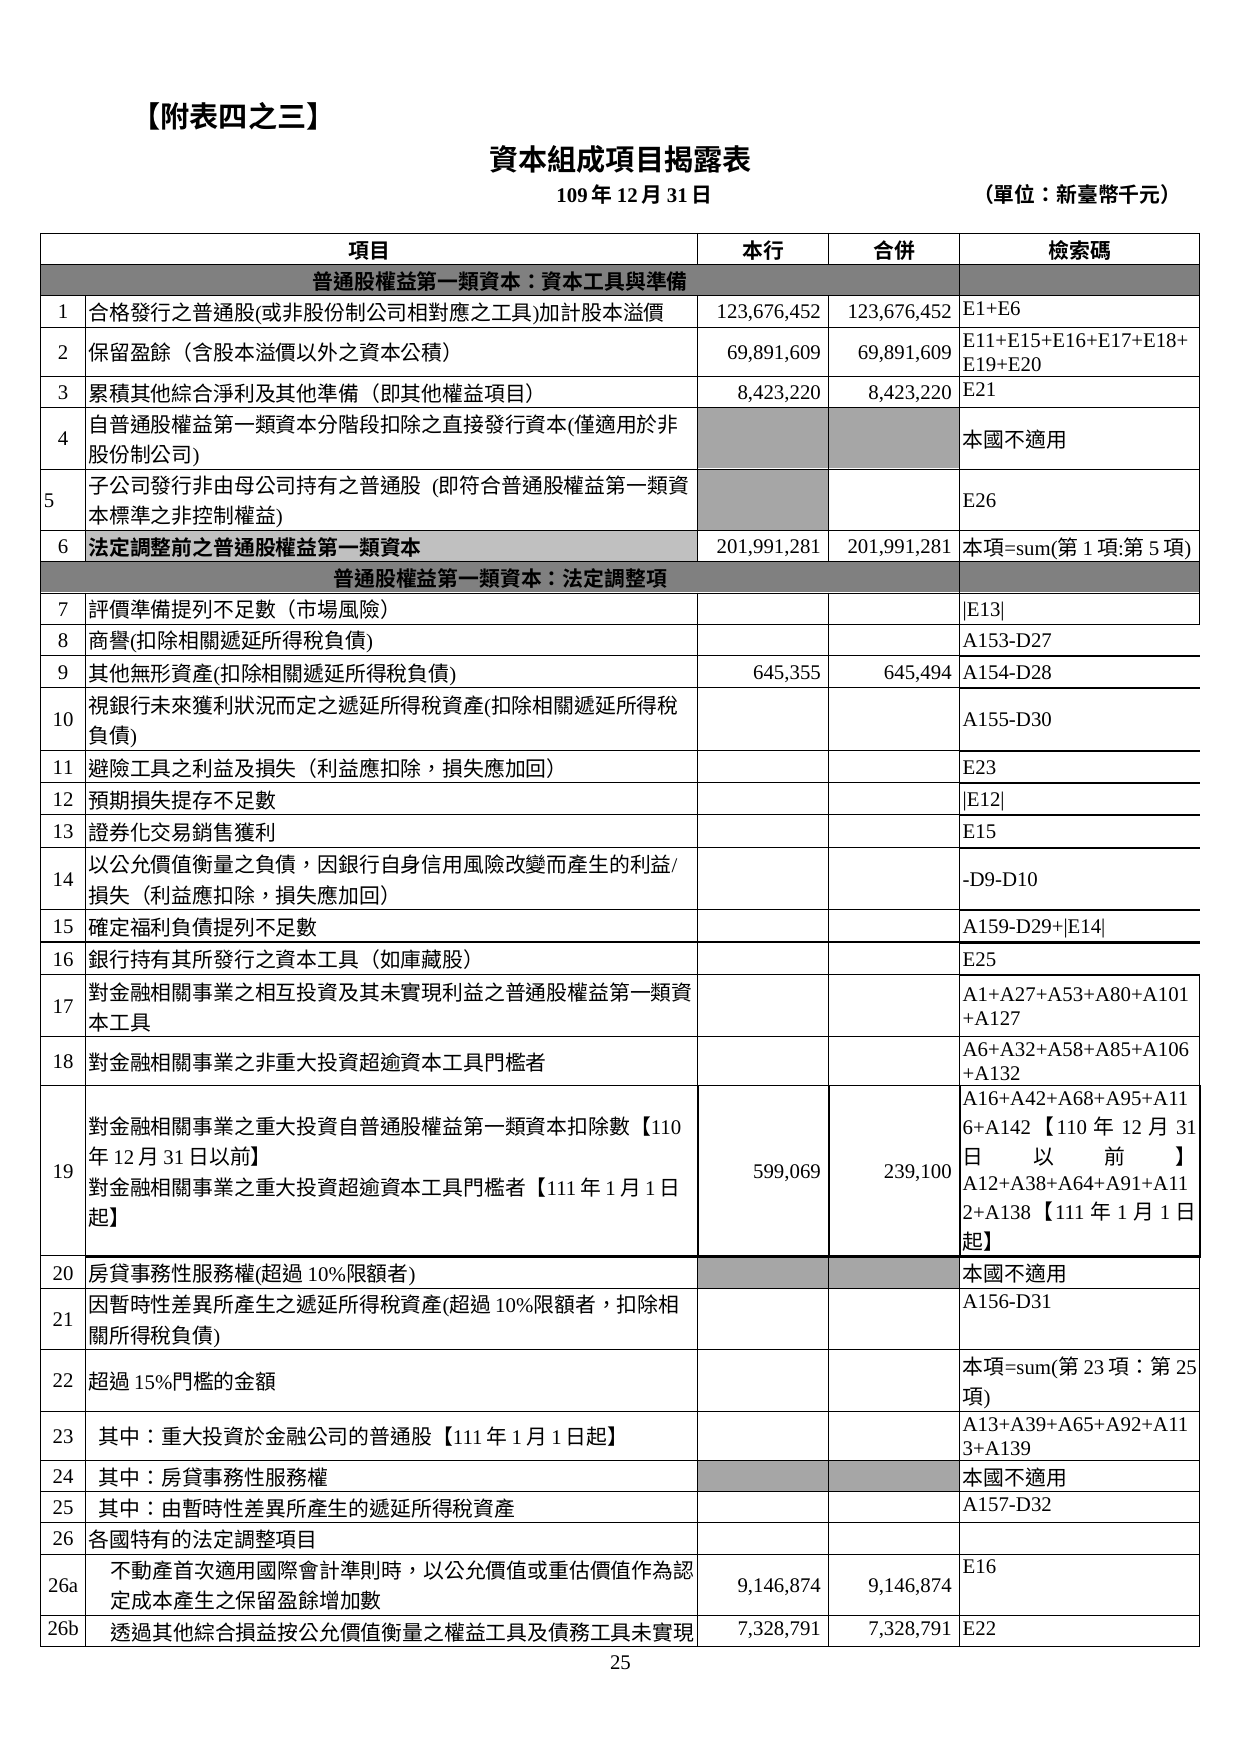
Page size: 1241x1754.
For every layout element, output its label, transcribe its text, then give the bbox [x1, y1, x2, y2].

table_cell 18 [41, 1037, 85, 1085]
table_cell 26b [41, 1616, 85, 1646]
table_cell 9,146,874 [829, 1555, 959, 1615]
table_cell E15 [960, 816, 1200, 847]
table_header 合併 [829, 234, 959, 264]
table_cell [829, 943, 959, 974]
table_cell 本項=sum(第23項：第25項) [960, 1350, 1199, 1411]
table_cell 14 [41, 848, 85, 909]
table_cell 26 [41, 1523, 85, 1553]
table_cell [829, 470, 959, 530]
table_cell |E13| [960, 594, 1199, 624]
table_cell 8,423,220 [698, 377, 828, 407]
table_cell 6 [41, 531, 85, 561]
table_cell 本項=sum(第1項:第5項) [960, 531, 1199, 561]
table_cell 19 [41, 1086, 85, 1255]
table_cell 對金融相關事業之非重大投資超逾資本工具門檻者 [86, 1037, 697, 1085]
table_cell 8,423,220 [829, 377, 959, 407]
table_cell [698, 1412, 828, 1460]
table_cell 避險工具之利益及損失（利益應扣除，損失應加回） [86, 751, 697, 782]
table_cell 645,494 [829, 656, 959, 687]
table_cell 視銀行未來獲利狀況而定之遞延所得稅資產(扣除相關遞延所得稅負債) [86, 688, 697, 750]
table_cell [829, 1350, 959, 1411]
table_cell [698, 1350, 828, 1411]
table_cell 不動產首次適用國際會計準則時，以公允價值或重估價值作為認定成本產生之保留盈餘增加數 [86, 1555, 697, 1615]
table_cell 24 [41, 1461, 85, 1491]
table_cell [698, 688, 828, 750]
table_cell E16 [960, 1555, 1199, 1615]
table_cell 123,676,452 [698, 296, 828, 327]
table_cell 其他無形資產(扣除相關遞延所得稅負債) [86, 656, 697, 687]
table_cell |E12| [960, 784, 1200, 814]
table_cell [829, 688, 959, 750]
table_cell [698, 751, 828, 782]
table_cell [698, 943, 828, 974]
table_cell 子公司發行非由母公司持有之普通股 (即符合普通股權益第一類資本標準之非控制權益) [86, 470, 697, 530]
table_cell 21 [41, 1289, 85, 1349]
table_cell [698, 1289, 828, 1349]
table_cell [829, 594, 959, 624]
table_cell 評價準備提列不足數（市場風險） [86, 594, 697, 624]
table_cell 12 [41, 783, 85, 814]
table_cell A159-D29+|E14| [960, 911, 1200, 941]
table_cell 銀行持有其所發行之資本工具（如庫藏股） [86, 943, 697, 974]
table_cell [698, 848, 828, 909]
table_cell [698, 1523, 828, 1553]
table_cell 確定福利負債提列不足數 [86, 910, 697, 941]
table_cell 17 [41, 975, 85, 1036]
table_cell E25 [960, 944, 1200, 974]
table_cell E21 [960, 377, 1199, 407]
table_cell [829, 1461, 959, 1491]
table_cell 20 [41, 1256, 85, 1288]
table_cell 3 [41, 377, 85, 407]
table_cell [829, 625, 959, 655]
table_cell [829, 751, 959, 782]
table_cell [829, 815, 959, 847]
table_cell [698, 783, 828, 814]
table_cell 法定調整前之普通股權益第一類資本 [86, 531, 697, 561]
table_cell 證券化交易銷售獲利 [86, 815, 697, 847]
table_cell 本國不適用 [960, 408, 1199, 468]
table_cell A157-D32 [960, 1492, 1199, 1522]
table_cell 本國不適用 [960, 1258, 1199, 1288]
table_cell 9,146,874 [698, 1555, 828, 1615]
table_cell [829, 1492, 959, 1522]
table_cell [829, 1289, 959, 1349]
table_cell A153-D27 [960, 625, 1200, 655]
table_cell 對金融相關事業之相互投資及其未實現利益之普通股權益第一類資本工具 [86, 975, 697, 1036]
table_cell [698, 470, 828, 530]
table_cell 合格發行之普通股(或非股份制公司相對應之工具)加計股本溢價 [86, 296, 697, 327]
table_cell [829, 408, 959, 468]
table_cell A6+A32+A58+A85+A106+A132 [960, 1037, 1199, 1085]
table_cell 5 [41, 470, 85, 530]
table_cell [698, 1461, 828, 1491]
table_cell 69,891,609 [698, 328, 828, 376]
table_cell [698, 594, 828, 624]
table_cell 透過其他綜合損益按公允價值衡量之權益工具及債務工具未實現 [86, 1616, 697, 1646]
text 109年12月31日 （單位：新臺幣千元） [131, 178, 1181, 209]
table_cell 普通股權益第一類資本：資本工具與準備 [41, 265, 959, 295]
table_cell 累積其他綜合淨利及其他準備（即其他權益項目） [86, 377, 697, 407]
table_cell [698, 625, 828, 655]
table_cell 25 [41, 1492, 85, 1522]
table_cell 自普通股權益第一類資本分階段扣除之直接發行資本(僅適用於非股份制公司) [86, 408, 697, 468]
table_cell 13 [41, 815, 85, 847]
table_cell 對金融相關事業之重大投資自普通股權益第一類資本扣除數【110年12月31日以前】 對金融相關事業之重大投資超逾資本工具門檻者【111年1月1日起】 [86, 1086, 697, 1255]
table_cell E26 [960, 470, 1199, 530]
table_cell -D9-D10 [960, 849, 1200, 909]
table_cell 599,069 [699, 1086, 828, 1255]
table_header 檢索碼 [960, 234, 1199, 264]
table_cell [829, 1523, 959, 1553]
table_cell E11+E15+E16+E17+E18+E19+E20 [960, 328, 1199, 376]
table_cell 69,891,609 [829, 328, 959, 376]
table_cell 7,328,791 [829, 1616, 959, 1646]
table_cell [698, 1037, 828, 1085]
table_cell [698, 815, 828, 847]
table_cell E1+E6 [960, 296, 1199, 327]
text 【附表四之三】 [131, 94, 1109, 136]
table_cell 保留盈餘（含股本溢價以外之資本公積） [86, 328, 697, 376]
table_cell 10 [41, 688, 85, 750]
table_cell [960, 562, 1199, 592]
text 資本組成項目揭露表 [131, 136, 1109, 178]
table_cell 1 [41, 296, 85, 327]
table_cell 26a [41, 1555, 85, 1615]
table_cell 9 [41, 656, 85, 687]
table_cell 本國不適用 [960, 1461, 1199, 1491]
table_cell A13+A39+A65+A92+A113+A139 [960, 1412, 1199, 1460]
table_cell 7,328,791 [698, 1616, 828, 1646]
table_cell 8 [41, 625, 85, 655]
table_cell 2 [41, 328, 85, 376]
table_cell 239,100 [830, 1086, 959, 1255]
table_cell [960, 265, 1199, 295]
table_cell 23 [41, 1412, 85, 1460]
table_cell E23 [960, 752, 1200, 782]
table_header 本行 [698, 234, 828, 264]
table_cell [829, 1258, 959, 1288]
table_cell 11 [41, 751, 85, 782]
table_cell [698, 975, 828, 1036]
table_cell A1+A27+A53+A80+A101+A127 [960, 976, 1199, 1036]
table_cell 預期損失提存不足數 [86, 783, 697, 814]
table_cell [829, 975, 959, 1036]
table_cell 15 [41, 910, 85, 941]
table_cell [698, 1258, 828, 1288]
table_cell 16 [41, 943, 85, 974]
table_cell 超過15%門檻的金額 [86, 1350, 697, 1411]
table_cell 201,991,281 [698, 531, 828, 561]
table_cell [829, 910, 959, 941]
table_header 項目 [41, 234, 697, 264]
table_cell 201,991,281 [829, 531, 959, 561]
table_cell [829, 1037, 959, 1085]
table_cell 其中：重大投資於金融公司的普通股【111年1月1日起】 [86, 1412, 697, 1460]
table_cell [829, 783, 959, 814]
table_cell 其中：房貸事務性服務權 [86, 1461, 697, 1491]
table_cell [960, 1523, 1199, 1553]
table_cell A155-D30 [960, 689, 1200, 750]
table_cell 各國特有的法定調整項目 [86, 1523, 697, 1553]
table_cell 4 [41, 408, 85, 468]
table_cell [698, 1492, 828, 1522]
table_cell 以公允價值衡量之負債，因銀行自身信用風險改變而產生的利益/損失（利益應扣除，損失應加回） [86, 848, 697, 909]
table_cell 普通股權益第一類資本：法定調整項 [41, 562, 959, 592]
table_cell 123,676,452 [829, 296, 959, 327]
table_cell [829, 1412, 959, 1460]
table_cell [829, 848, 959, 909]
table_cell 商譽(扣除相關遞延所得稅負債) [86, 625, 697, 655]
table_cell A154-D28 [960, 657, 1200, 687]
table_cell 房貸事務性服務權(超過10%限額者) [86, 1258, 697, 1288]
table_cell 因暫時性差異所產生之遞延所得稅資產(超過10%限額者，扣除相關所得稅負債) [86, 1289, 697, 1349]
table_cell [698, 910, 828, 941]
table_cell A16+A42+A68+A95+A116+A142【110年12月31日以前】 A12+A38+A64+A91+A112+A138【111年1月1日起】 [961, 1086, 1199, 1255]
table_cell 7 [41, 594, 85, 624]
table_cell 其中：由暫時性差異所產生的遞延所得稅資產 [86, 1492, 697, 1522]
table_cell [698, 408, 828, 468]
table_cell E22 [960, 1616, 1199, 1646]
table_cell 22 [41, 1350, 85, 1411]
table_cell A156-D31 [960, 1289, 1199, 1349]
table_cell 645,355 [698, 656, 828, 687]
